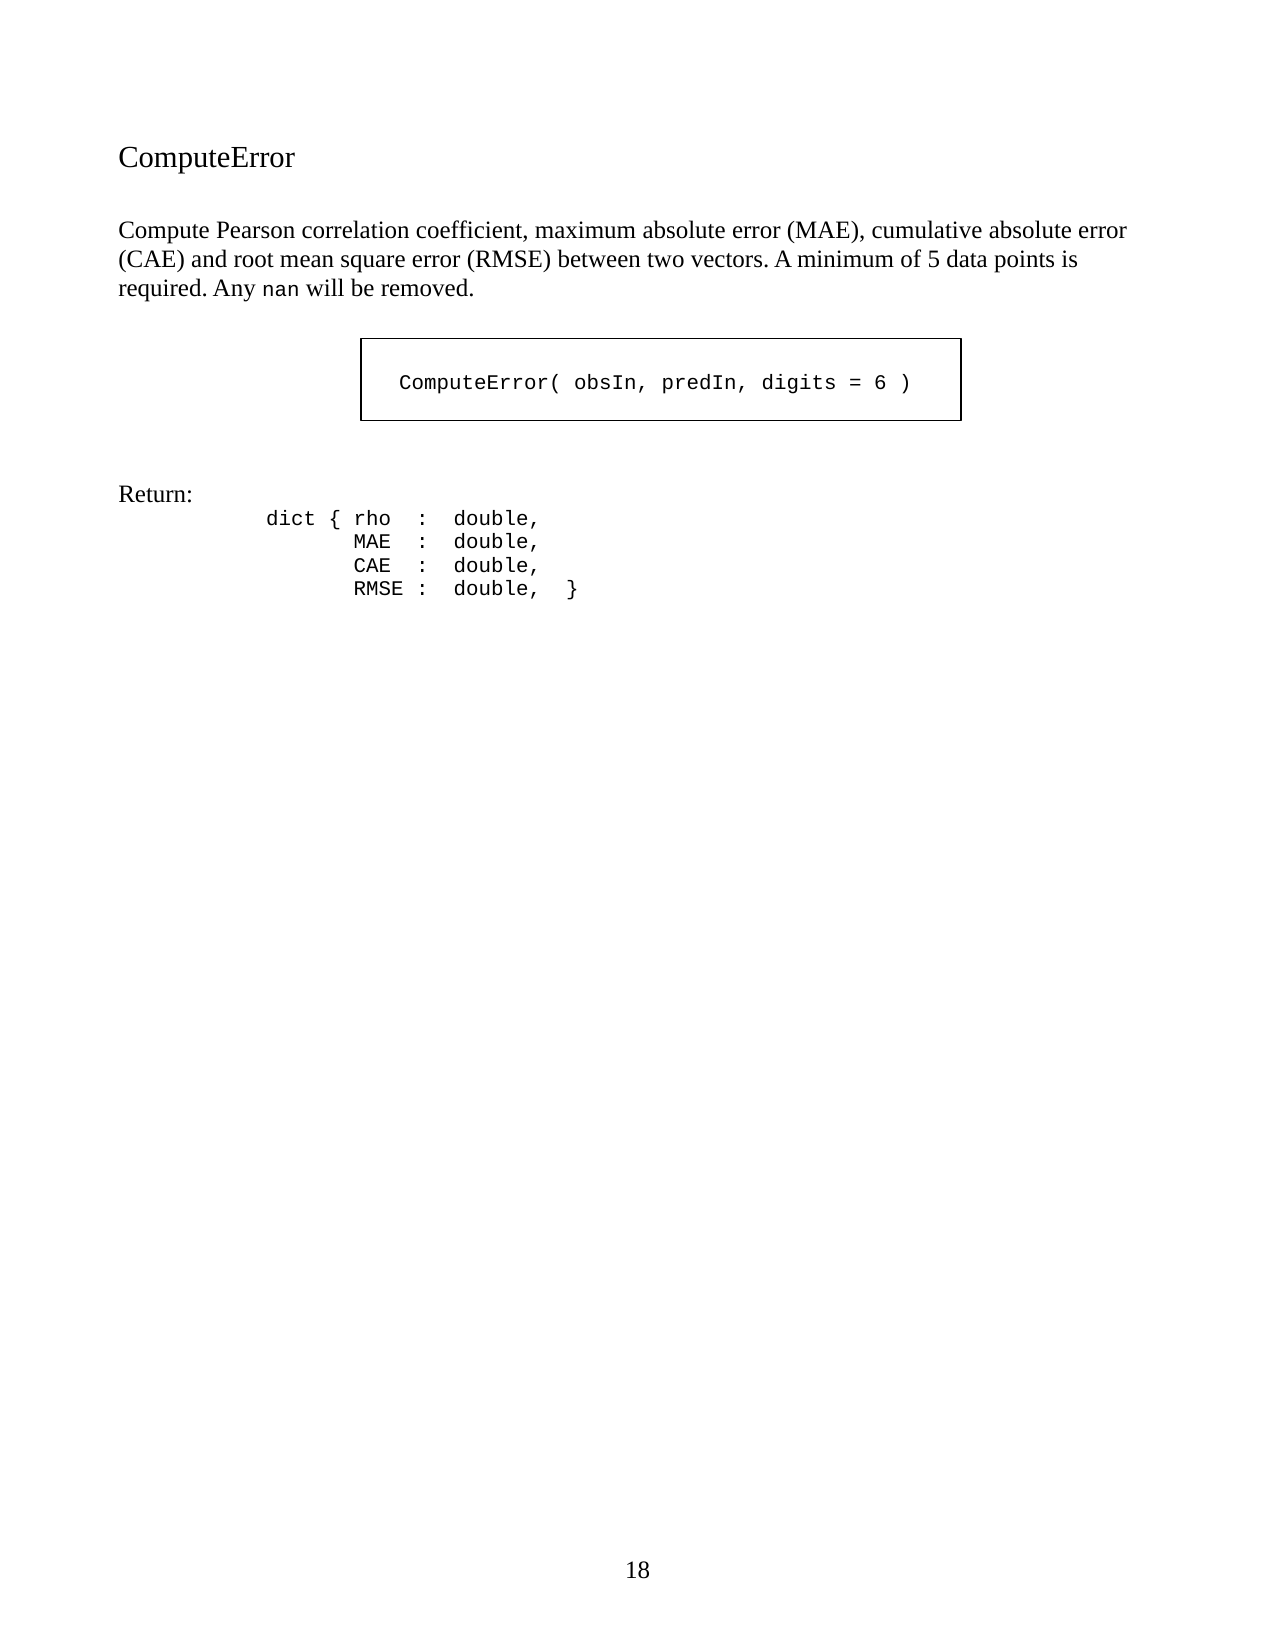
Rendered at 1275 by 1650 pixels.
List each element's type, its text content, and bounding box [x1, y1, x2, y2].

text dict { rho : double, [266, 507, 1157, 531]
text Return: [118, 479, 1157, 507]
text CAE : double, [266, 555, 1157, 578]
text Compute Pearson correlation coefficient, maximum absolute error (MAE), cumulative absolute error (CAE) and root mean square error (RMSE) between two vectors. A minimum of 5 data points is required. Any nan will be removed. [118, 216, 1157, 303]
text RMSE : double, } [266, 578, 1157, 602]
subtitle ComputeError [118, 139, 1157, 174]
text MAE : double, [266, 531, 1157, 555]
